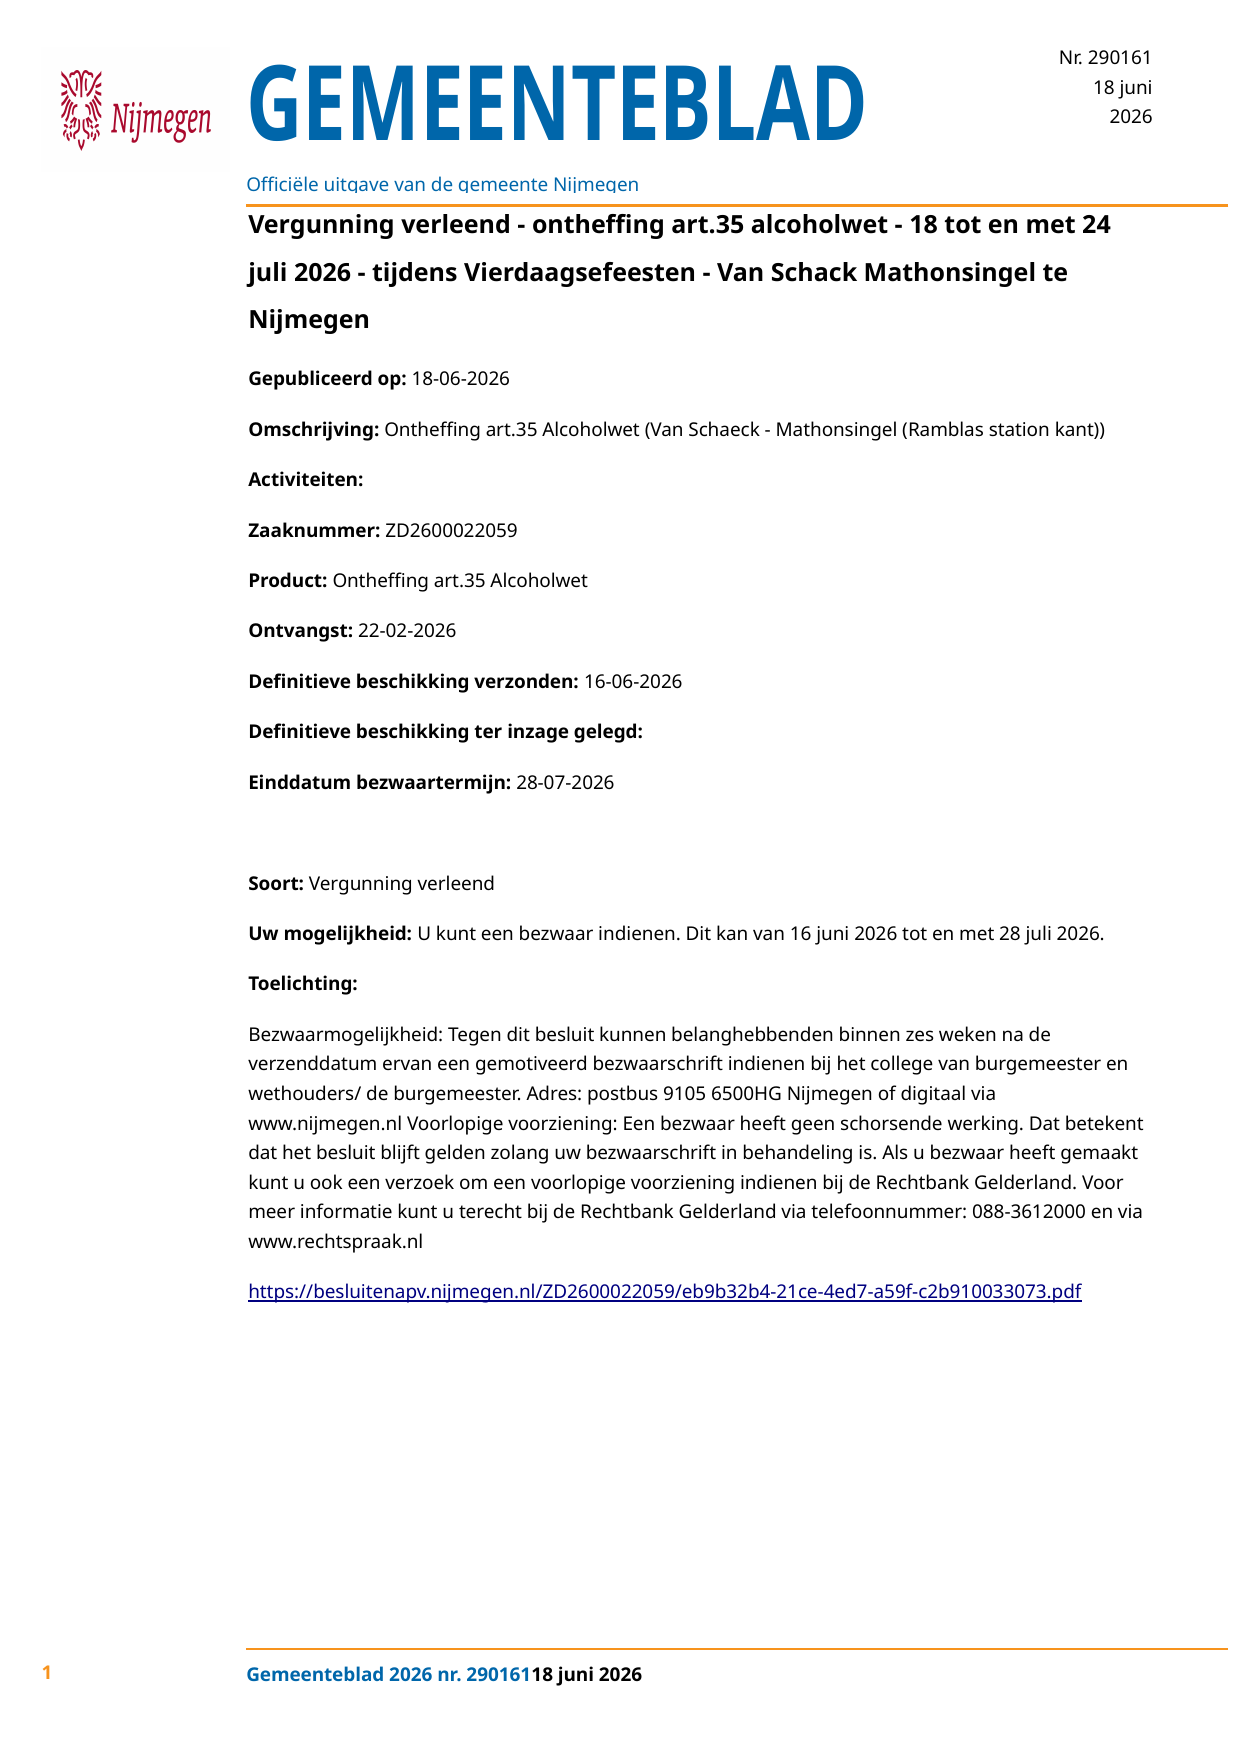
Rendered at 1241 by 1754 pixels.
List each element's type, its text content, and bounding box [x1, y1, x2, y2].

text Soort: Vergunning verleend [248, 870, 1152, 895]
text Toelichting: [248, 971, 1152, 996]
text Activiteiten: [248, 466, 1152, 492]
picture [41, 47, 231, 172]
text https://besluitenapv.nijmegen.nl/ZD2600022059/eb9b32b4-21ce-4ed7-a59f-c2b910033073.pdf [248, 1278, 1152, 1304]
text Vergunning verleend - ontheffing art.35 alcoholwet - 18 tot en met 24 juli 2026 - tijdens Vierdaagsefeesten - Van Schack Mathonsingel te Nijmegen [248, 207, 1152, 336]
text Zaaknummer: ZD2600022059 [248, 517, 1152, 542]
text Definitieve beschikking verzonden: 16-06-2026 [248, 668, 1152, 694]
text Einddatum bezwaartermijn: 28-07-2026 [248, 769, 1152, 794]
text Omschrijving: Ontheffing art.35 Alcoholwet (Van Schaeck - Mathonsingel (Ramblas station kant)) [248, 416, 1152, 442]
text Gepubliceerd op: 18-06-2026 [248, 366, 1152, 391]
text Ontvangst: 22-02-2026 [248, 618, 1152, 643]
text Definitieve beschikking ter inzage gelegd: [248, 718, 1152, 744]
text Uw mogelijkheid: U kunt een bezwaar indienen. Dit kan van 16 juni 2026 tot en met 28 juli 2026. [248, 920, 1152, 946]
text Bezwaarmogelijkheid: Tegen dit besluit kunnen belanghebbenden binnen zes weken na de verzenddatum ervan een gemotiveerd bezwaarschrift indienen bij het college van burgemeester en wethouders/ de burgemeester. Adres: postbus 9105 6500HG Nijmegen of digitaal via www.nijmegen.nl Voorlopige voorziening: Een bezwaar heeft geen schorsende werking. Dat betekent dat het besluit blijft gelden zolang uw bezwaarschrift in behandeling is. Als u bezwaar heeft gemaakt kunt u ook een verzoek om een voorlopige voorziening indienen bij de Rechtbank Gelderland. Voor meer informatie kunt u terecht bij de Rechtbank Gelderland via telefoonnummer: 088-3612000 en via www.rechtspraak.nl [248, 1021, 1152, 1254]
text Product: Ontheffing art.35 Alcoholwet [248, 567, 1152, 593]
